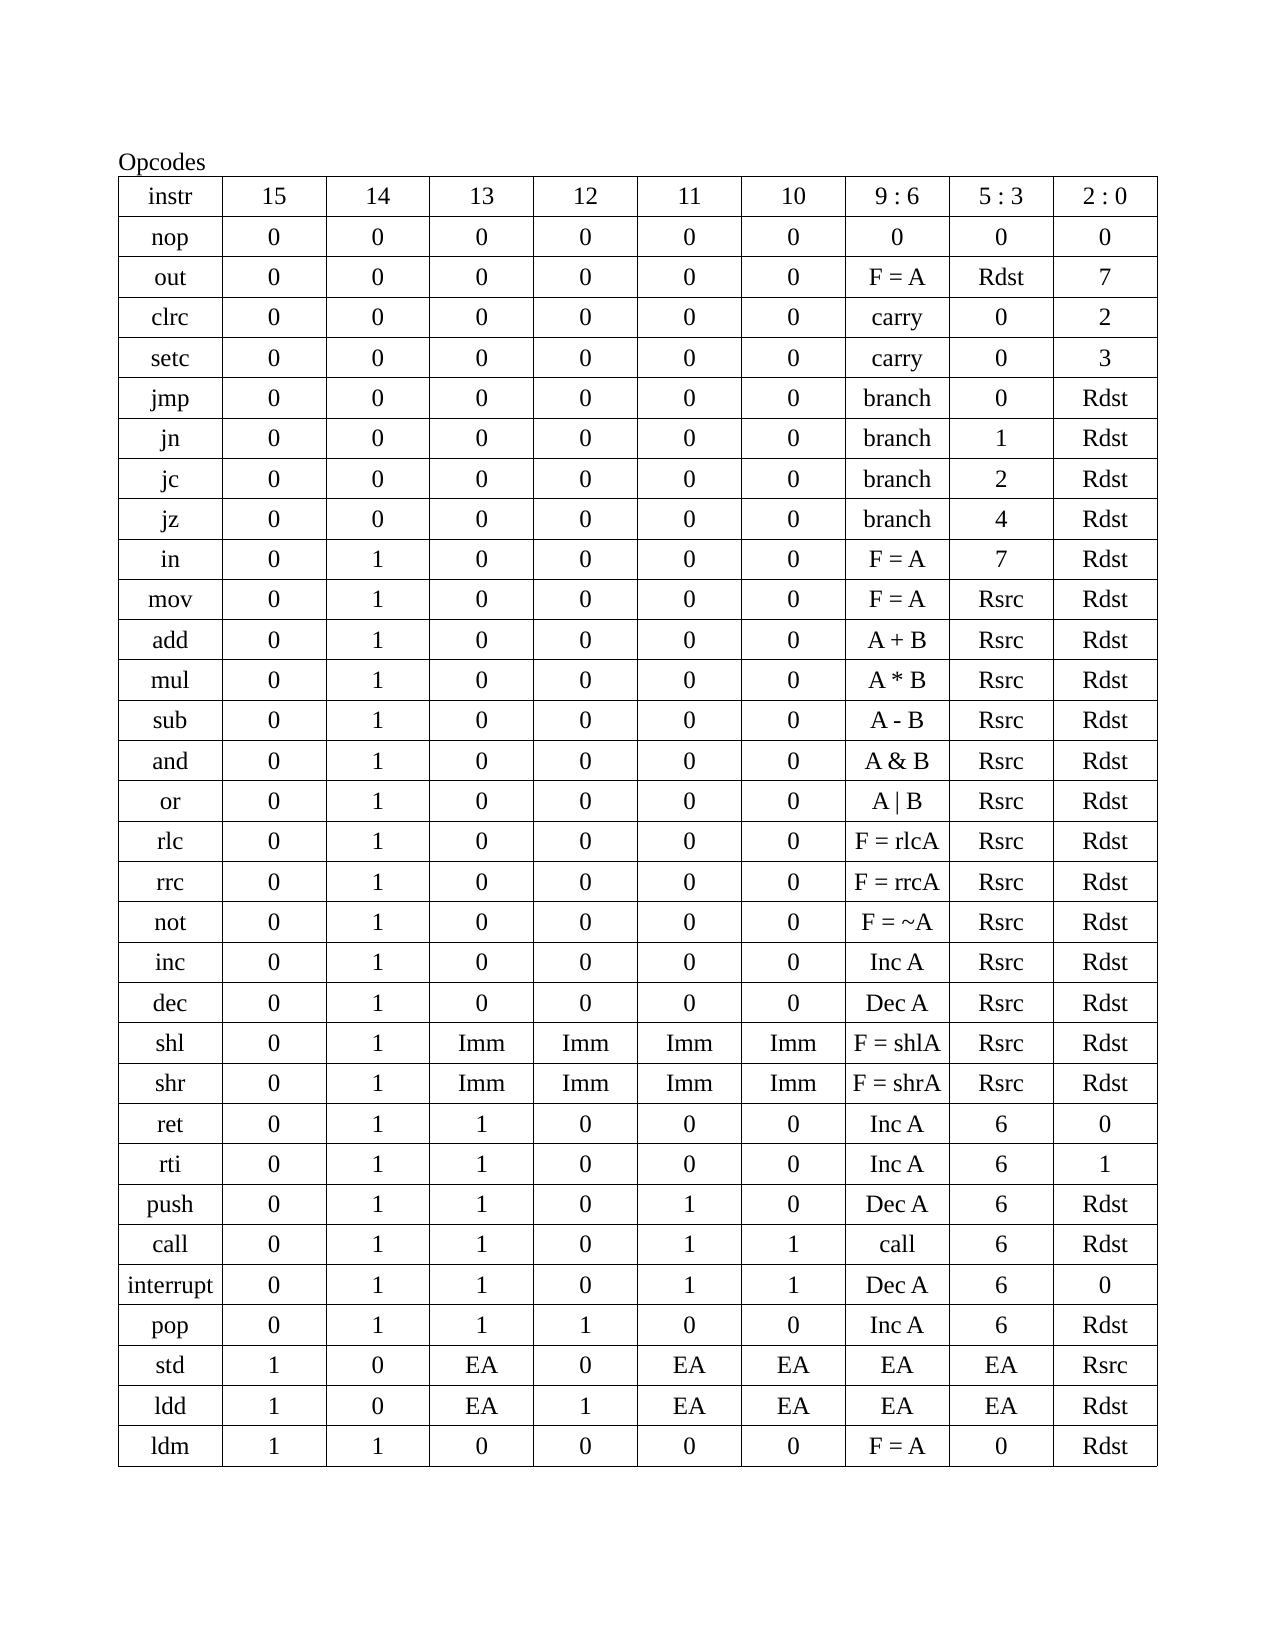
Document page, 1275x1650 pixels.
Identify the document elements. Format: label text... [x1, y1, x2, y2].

table_cell ldd [119, 1386, 222, 1425]
table_cell 0 [223, 217, 326, 256]
table_cell 0 [742, 620, 845, 659]
table_cell ret [119, 1104, 222, 1143]
table_cell Rdst [1054, 459, 1157, 498]
table_cell 0 [638, 419, 741, 458]
table_cell Imm [430, 1023, 533, 1062]
table_cell 0 [638, 660, 741, 700]
table_header 5 : 3 [950, 177, 1053, 216]
table_cell 6 [950, 1185, 1053, 1224]
table_cell 7 [950, 540, 1053, 579]
table_cell 0 [742, 217, 845, 256]
table_cell 0 [638, 943, 741, 982]
table_cell Rdst [1054, 741, 1157, 780]
table_cell 0 [327, 1386, 429, 1425]
table_cell branch [846, 459, 949, 498]
table_cell rti [119, 1144, 222, 1183]
table_cell Rdst [1054, 1064, 1157, 1103]
table_cell 0 [638, 459, 741, 498]
table_cell 0 [534, 459, 637, 498]
table_cell 0 [223, 257, 326, 297]
table_cell 0 [742, 781, 845, 821]
table_cell 0 [430, 298, 533, 337]
table_cell 1 [430, 1305, 533, 1345]
table_cell Rsrc [950, 822, 1053, 861]
table_cell 0 [430, 378, 533, 417]
table_cell 0 [742, 378, 845, 417]
table_cell 0 [327, 459, 429, 498]
table_cell 0 [223, 1144, 326, 1183]
table_cell Rdst [1054, 1426, 1157, 1466]
table_cell Imm [742, 1064, 845, 1103]
table_cell 0 [950, 378, 1053, 417]
table_cell 1 [950, 419, 1053, 458]
table_cell 0 [223, 1064, 326, 1103]
table_cell 1 [223, 1386, 326, 1425]
table_cell 0 [534, 741, 637, 780]
table_cell 0 [430, 1426, 533, 1466]
table_header 9 : 6 [846, 177, 949, 216]
table_cell 0 [430, 419, 533, 458]
table_cell 1 [327, 1265, 429, 1304]
table_cell in [119, 540, 222, 579]
table_cell F = ~A [846, 902, 949, 942]
table_cell Inc A [846, 1104, 949, 1143]
table_cell Imm [638, 1023, 741, 1062]
table_cell Rsrc [950, 701, 1053, 740]
table_cell dec [119, 983, 222, 1022]
table_cell carry [846, 298, 949, 337]
table_cell 0 [638, 983, 741, 1022]
table_cell 0 [534, 1104, 637, 1143]
table_cell 1 [430, 1265, 533, 1304]
table_cell EA [430, 1386, 533, 1425]
table_cell 0 [430, 459, 533, 498]
table_cell 0 [223, 741, 326, 780]
table_cell Imm [534, 1023, 637, 1062]
table_cell 0 [430, 822, 533, 861]
table_cell 0 [223, 822, 326, 861]
table_cell 0 [742, 257, 845, 297]
table_cell Dec A [846, 1185, 949, 1224]
table_cell EA [846, 1386, 949, 1425]
table_cell 0 [742, 902, 845, 942]
table_cell 0 [430, 257, 533, 297]
table_cell A | B [846, 781, 949, 821]
table_cell 0 [534, 499, 637, 538]
table_cell 0 [742, 459, 845, 498]
table_cell 0 [430, 983, 533, 1022]
table_cell 0 [742, 1426, 845, 1466]
table_cell call [119, 1225, 222, 1264]
table_cell or [119, 781, 222, 821]
table_cell Rdst [1054, 1386, 1157, 1425]
table_cell 1 [327, 781, 429, 821]
table_cell Rdst [1054, 902, 1157, 942]
table_cell 0 [430, 338, 533, 377]
table_cell 0 [534, 338, 637, 377]
table_cell 0 [223, 1185, 326, 1224]
table_cell 0 [223, 943, 326, 982]
table_cell 0 [430, 902, 533, 942]
table_cell 0 [534, 1426, 637, 1466]
table_cell EA [742, 1346, 845, 1385]
table_cell 0 [534, 257, 637, 297]
table_cell 1 [638, 1225, 741, 1264]
table_cell Rdst [1054, 1305, 1157, 1345]
table_cell F = shlA [846, 1023, 949, 1062]
table_cell 1 [327, 1144, 429, 1183]
table_cell 0 [223, 1305, 326, 1345]
table_cell 3 [1054, 338, 1157, 377]
table_cell 0 [223, 580, 326, 619]
table_cell Dec A [846, 1265, 949, 1304]
table_cell 1 [534, 1305, 637, 1345]
table_cell 0 [950, 298, 1053, 337]
table_cell 0 [430, 540, 533, 579]
table_cell 0 [430, 499, 533, 538]
table_cell 2 [1054, 298, 1157, 337]
table_cell 0 [638, 1305, 741, 1345]
table_cell Rsrc [950, 1023, 1053, 1062]
table_cell 1 [327, 701, 429, 740]
table_cell pop [119, 1305, 222, 1345]
table_cell 0 [223, 419, 326, 458]
table_cell F = shrA [846, 1064, 949, 1103]
table_cell 0 [223, 781, 326, 821]
table_cell 0 [223, 378, 326, 417]
table_cell 0 [534, 1346, 637, 1385]
table_cell 0 [638, 902, 741, 942]
table_cell 0 [742, 862, 845, 901]
table_cell EA [950, 1386, 1053, 1425]
table_cell 0 [742, 419, 845, 458]
table_cell 1 [327, 1225, 429, 1264]
table_cell jc [119, 459, 222, 498]
table_cell 0 [742, 298, 845, 337]
table_cell ldm [119, 1426, 222, 1466]
table_cell Rsrc [950, 983, 1053, 1022]
table_cell 0 [534, 943, 637, 982]
table_cell 0 [534, 660, 637, 700]
table_cell 0 [430, 701, 533, 740]
table_header 13 [430, 177, 533, 216]
table_cell 0 [223, 660, 326, 700]
table_cell 0 [430, 660, 533, 700]
table_cell 1 [327, 620, 429, 659]
table_cell 0 [1054, 1104, 1157, 1143]
table_cell Rdst [1054, 1225, 1157, 1264]
table_cell A - B [846, 701, 949, 740]
table_cell EA [638, 1346, 741, 1385]
table_cell 0 [638, 620, 741, 659]
table_cell Rdst [1054, 499, 1157, 538]
table_cell 0 [534, 378, 637, 417]
table_cell 0 [430, 741, 533, 780]
table_cell 0 [742, 701, 845, 740]
table_cell shr [119, 1064, 222, 1103]
table_cell F = A [846, 580, 949, 619]
table_cell 0 [742, 983, 845, 1022]
table_cell Rdst [1054, 419, 1157, 458]
table_cell 1 [430, 1185, 533, 1224]
table_cell 0 [534, 217, 637, 256]
table_header 15 [223, 177, 326, 216]
table_cell 0 [742, 1144, 845, 1183]
table_cell Rsrc [950, 660, 1053, 700]
table_cell Dec A [846, 983, 949, 1022]
table_cell 0 [638, 1144, 741, 1183]
table_cell 0 [534, 781, 637, 821]
table_cell 1 [327, 1064, 429, 1103]
table_cell 0 [223, 620, 326, 659]
table_cell Rdst [1054, 701, 1157, 740]
table_cell 0 [223, 338, 326, 377]
table_cell 0 [223, 701, 326, 740]
table_cell 0 [638, 540, 741, 579]
table_cell EA [950, 1346, 1053, 1385]
table_cell 0 [638, 378, 741, 417]
table_cell 0 [430, 943, 533, 982]
table_cell 1 [327, 943, 429, 982]
table_cell Rdst [1054, 378, 1157, 417]
table_cell 1 [430, 1144, 533, 1183]
table_cell interrupt [119, 1265, 222, 1304]
table_cell 0 [327, 499, 429, 538]
table_cell 1 [327, 580, 429, 619]
table_cell Rsrc [950, 943, 1053, 982]
table_cell Rdst [1054, 1185, 1157, 1224]
table_cell 1 [327, 983, 429, 1022]
table_cell 0 [742, 499, 845, 538]
table_cell 1 [327, 1185, 429, 1224]
table_cell 1 [327, 741, 429, 780]
table_cell Rsrc [950, 580, 1053, 619]
table_cell Rsrc [950, 781, 1053, 821]
table_cell 7 [1054, 257, 1157, 297]
table_cell 0 [223, 1225, 326, 1264]
table_cell 1 [327, 822, 429, 861]
table_cell Inc A [846, 943, 949, 982]
table_cell 0 [534, 1144, 637, 1183]
table_cell 1 [1054, 1144, 1157, 1183]
table_header 12 [534, 177, 637, 216]
table_cell nop [119, 217, 222, 256]
table_cell 0 [638, 781, 741, 821]
table_cell 0 [327, 378, 429, 417]
table_cell jmp [119, 378, 222, 417]
table_cell 0 [534, 701, 637, 740]
table_cell 6 [950, 1144, 1053, 1183]
table_cell 1 [327, 1305, 429, 1345]
table_cell 0 [534, 822, 637, 861]
table_cell jn [119, 419, 222, 458]
table_cell 0 [950, 1426, 1053, 1466]
table_cell A * B [846, 660, 949, 700]
table_cell 0 [534, 1225, 637, 1264]
table_cell add [119, 620, 222, 659]
table_cell 0 [742, 1185, 845, 1224]
table_cell jz [119, 499, 222, 538]
table_cell EA [638, 1386, 741, 1425]
table_cell mul [119, 660, 222, 700]
table_cell 1 [742, 1265, 845, 1304]
table_cell 1 [430, 1225, 533, 1264]
table_cell and [119, 741, 222, 780]
table_cell 0 [223, 1265, 326, 1304]
table_cell 0 [742, 338, 845, 377]
table_cell 0 [534, 1185, 637, 1224]
table_header 10 [742, 177, 845, 216]
table_cell Rsrc [950, 620, 1053, 659]
table_cell 0 [638, 741, 741, 780]
table_cell Rsrc [950, 862, 1053, 901]
table_cell 0 [638, 499, 741, 538]
table_cell 6 [950, 1305, 1053, 1345]
table_cell Rsrc [950, 1064, 1053, 1103]
table_cell A & B [846, 741, 949, 780]
table_cell 6 [950, 1265, 1053, 1304]
table_cell 0 [430, 217, 533, 256]
table_cell 0 [223, 540, 326, 579]
table_cell 0 [742, 540, 845, 579]
table_cell Imm [742, 1023, 845, 1062]
table_cell inc [119, 943, 222, 982]
table_cell 1 [638, 1185, 741, 1224]
table_cell 0 [1054, 217, 1157, 256]
table_cell 0 [742, 741, 845, 780]
table_cell 0 [534, 983, 637, 1022]
table_cell Rsrc [950, 741, 1053, 780]
table_cell 0 [534, 620, 637, 659]
table_cell 0 [327, 217, 429, 256]
table_cell 0 [223, 902, 326, 942]
table_cell 0 [534, 298, 637, 337]
table_cell F = A [846, 257, 949, 297]
table_cell 0 [742, 822, 845, 861]
table_cell 1 [327, 1426, 429, 1466]
table_cell 1 [223, 1346, 326, 1385]
table_cell 0 [534, 1265, 637, 1304]
table_cell branch [846, 419, 949, 458]
table_cell 0 [950, 217, 1053, 256]
table_cell 0 [638, 701, 741, 740]
table_cell 0 [1054, 1265, 1157, 1304]
table_header 11 [638, 177, 741, 216]
table_header 14 [327, 177, 429, 216]
table_cell 6 [950, 1104, 1053, 1143]
table_cell EA [846, 1346, 949, 1385]
table_cell 0 [638, 1104, 741, 1143]
table_cell 1 [223, 1426, 326, 1466]
table_cell 0 [430, 580, 533, 619]
table_cell 0 [534, 580, 637, 619]
table_cell Inc A [846, 1144, 949, 1183]
table_cell Rdst [1054, 781, 1157, 821]
table_cell 1 [327, 862, 429, 901]
table_cell setc [119, 338, 222, 377]
table_cell 0 [327, 1346, 429, 1385]
table_cell out [119, 257, 222, 297]
table_cell Rdst [950, 257, 1053, 297]
table_cell 0 [223, 459, 326, 498]
table_cell Rdst [1054, 660, 1157, 700]
table_cell 0 [430, 862, 533, 901]
table_cell 1 [742, 1225, 845, 1264]
table_cell carry [846, 338, 949, 377]
table_cell 0 [430, 620, 533, 659]
table_cell 0 [846, 217, 949, 256]
table_cell 1 [638, 1265, 741, 1304]
table_cell Rdst [1054, 540, 1157, 579]
table_cell rlc [119, 822, 222, 861]
table_cell 1 [327, 1023, 429, 1062]
table_cell not [119, 902, 222, 942]
table_cell EA [430, 1346, 533, 1385]
table_cell 0 [223, 1023, 326, 1062]
table_cell 0 [638, 217, 741, 256]
table_header instr [119, 177, 222, 216]
table_cell Rsrc [1054, 1346, 1157, 1385]
table_cell Rdst [1054, 620, 1157, 659]
table_cell 1 [327, 540, 429, 579]
table_cell F = rrcA [846, 862, 949, 901]
table_cell 0 [534, 419, 637, 458]
table_cell 0 [534, 540, 637, 579]
table_cell std [119, 1346, 222, 1385]
table_cell shl [119, 1023, 222, 1062]
table_cell 0 [223, 862, 326, 901]
table_cell 0 [327, 298, 429, 337]
table_cell EA [742, 1386, 845, 1425]
table_cell call [846, 1225, 949, 1264]
table_cell 1 [327, 660, 429, 700]
table_cell F = A [846, 540, 949, 579]
table_cell 0 [327, 338, 429, 377]
table_cell 0 [638, 298, 741, 337]
table_cell Rdst [1054, 943, 1157, 982]
table_cell 0 [638, 862, 741, 901]
table_cell 0 [534, 902, 637, 942]
table_cell 0 [638, 338, 741, 377]
table_cell Rdst [1054, 862, 1157, 901]
table_cell Imm [638, 1064, 741, 1103]
text Opcodes [118, 147, 1157, 176]
table_cell push [119, 1185, 222, 1224]
table_cell 0 [223, 983, 326, 1022]
table_cell 0 [950, 338, 1053, 377]
table_cell Imm [534, 1064, 637, 1103]
table_cell 0 [742, 943, 845, 982]
table_cell F = A [846, 1426, 949, 1466]
table_cell 0 [223, 298, 326, 337]
table_cell 0 [638, 257, 741, 297]
table_cell 1 [327, 1104, 429, 1143]
table_cell 6 [950, 1225, 1053, 1264]
table_cell 0 [223, 1104, 326, 1143]
table_cell 0 [430, 781, 533, 821]
table_cell 0 [223, 499, 326, 538]
table_cell Rdst [1054, 822, 1157, 861]
table_cell sub [119, 701, 222, 740]
table_cell 1 [327, 902, 429, 942]
table_cell Rdst [1054, 983, 1157, 1022]
table_cell 2 [950, 459, 1053, 498]
table_cell 1 [430, 1104, 533, 1143]
table_cell 0 [742, 1104, 845, 1143]
table_cell rrc [119, 862, 222, 901]
table_cell F = rlcA [846, 822, 949, 861]
table_cell Rdst [1054, 580, 1157, 619]
table_cell 0 [327, 419, 429, 458]
table_cell 0 [742, 1305, 845, 1345]
table_cell Rsrc [950, 902, 1053, 942]
table_cell 4 [950, 499, 1053, 538]
table_cell 0 [327, 257, 429, 297]
table_cell clrc [119, 298, 222, 337]
table_cell 0 [638, 580, 741, 619]
table_cell 0 [742, 580, 845, 619]
table_cell 0 [638, 1426, 741, 1466]
table_cell branch [846, 378, 949, 417]
table_cell 1 [534, 1386, 637, 1425]
table_header 2 : 0 [1054, 177, 1157, 216]
table_cell 0 [638, 822, 741, 861]
table_cell Rdst [1054, 1023, 1157, 1062]
table_cell mov [119, 580, 222, 619]
table_cell A + B [846, 620, 949, 659]
table_cell 0 [742, 660, 845, 700]
table_cell branch [846, 499, 949, 538]
table_cell Imm [430, 1064, 533, 1103]
table_cell 0 [534, 862, 637, 901]
table_cell Inc A [846, 1305, 949, 1345]
